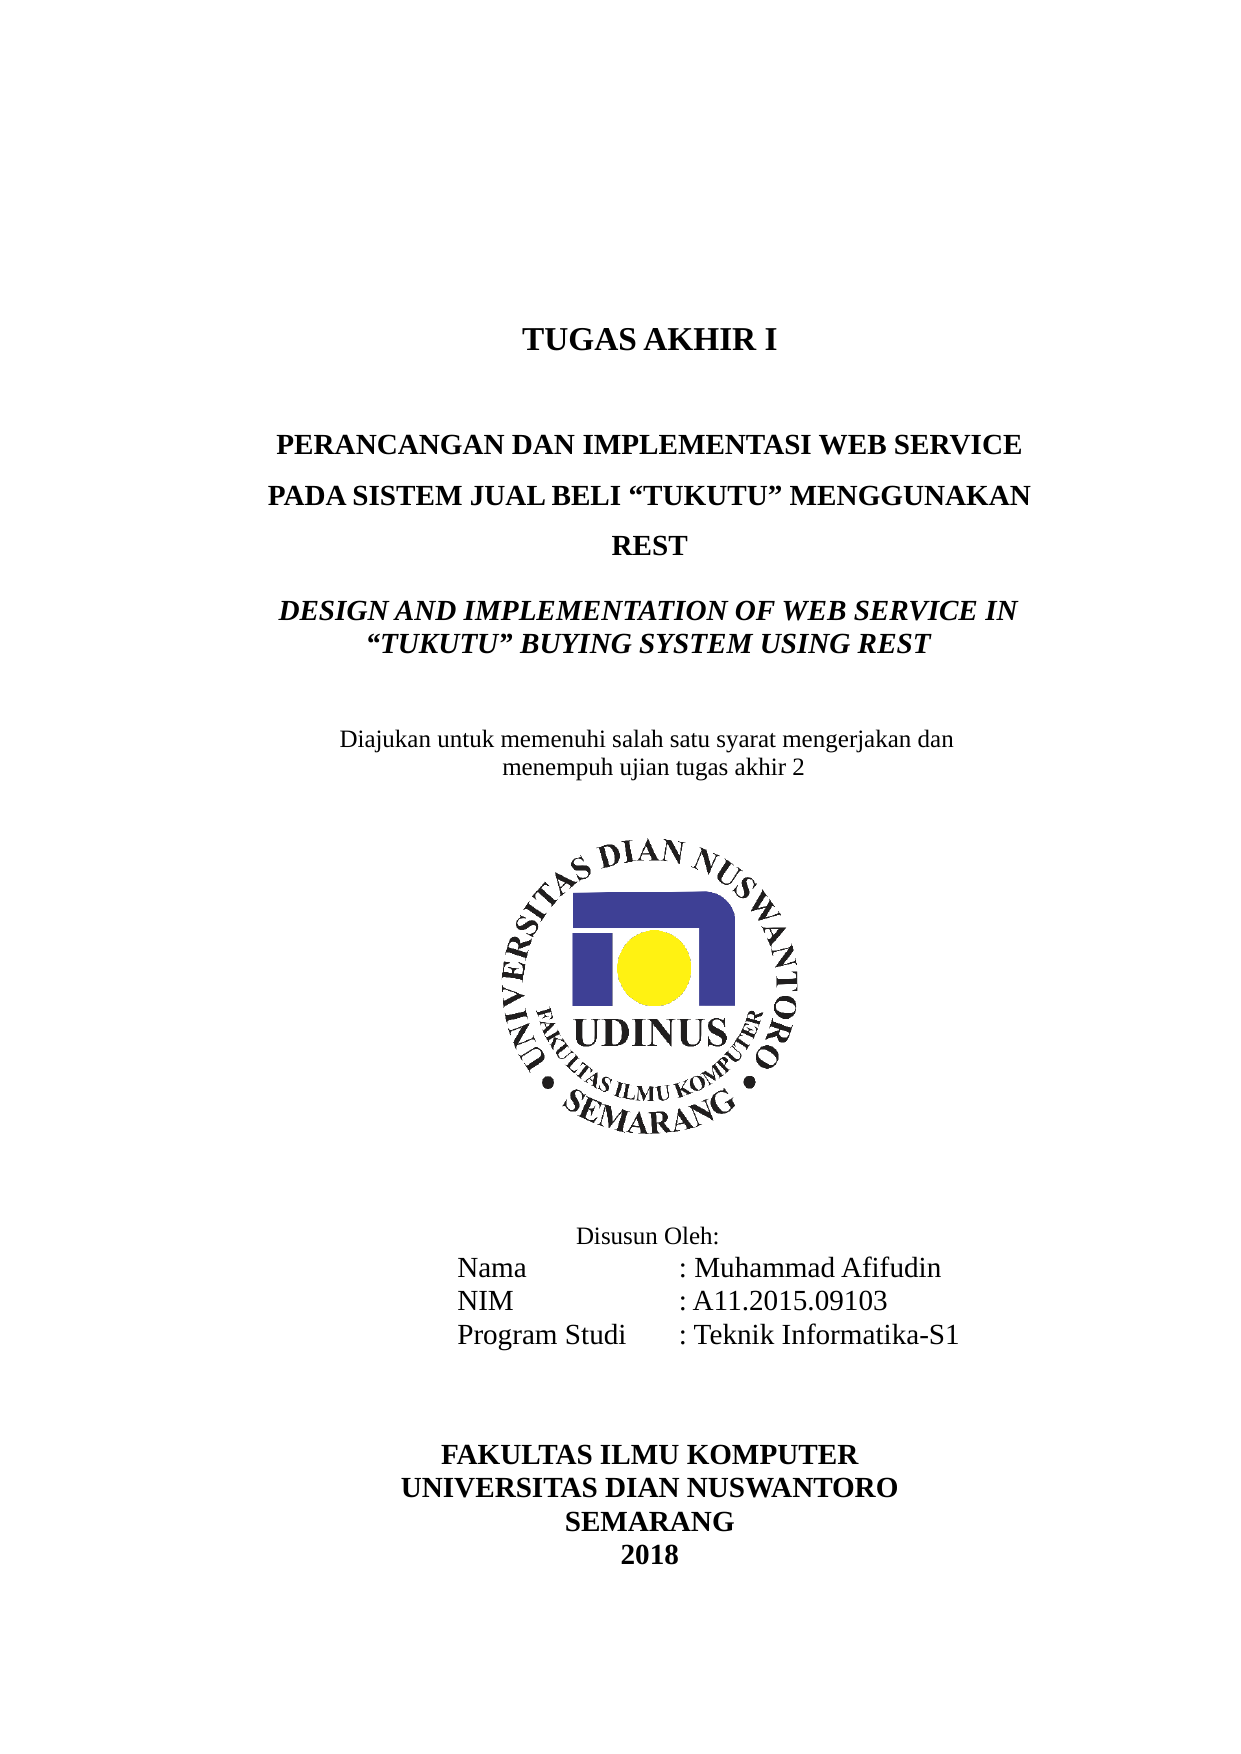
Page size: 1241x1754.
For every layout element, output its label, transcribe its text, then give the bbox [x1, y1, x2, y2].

text menempuh ujian tugas akhir 2 [413, 753, 893, 781]
text SEMARANG [236, 1504, 1063, 1537]
text PERANCANGAN DAN IMPLEMENTASI WEB SERVICE PADA SISTEM JUAL BELI “TUKUTU” MENGGUNAKAN REST [236, 427, 1063, 561]
text Disusun Oleh: [236, 1221, 1063, 1250]
text UNIVERSITAS DIAN NUSWANTORO [236, 1470, 1063, 1504]
text FAKULTAS ILMU KOMPUTER [236, 1437, 1063, 1470]
text 2018 [236, 1537, 1063, 1571]
text NIM : A11.2015.09103 [457, 1283, 1063, 1317]
title TUGAS AKHIR I [236, 319, 1063, 357]
text Diajukan untuk memenuhi salah satu syarat mengerjakan dan [236, 725, 1063, 753]
picture [501, 838, 798, 1134]
text Nama : Muhammad Afifudin [457, 1250, 1063, 1283]
text Program Studi : Teknik Informatika-S1 [457, 1317, 1063, 1351]
text DESIGN AND IMPLEMENTATION OF WEB SERVICE IN “TUKUTU” BUYING SYSTEM USING REST [236, 593, 1063, 660]
